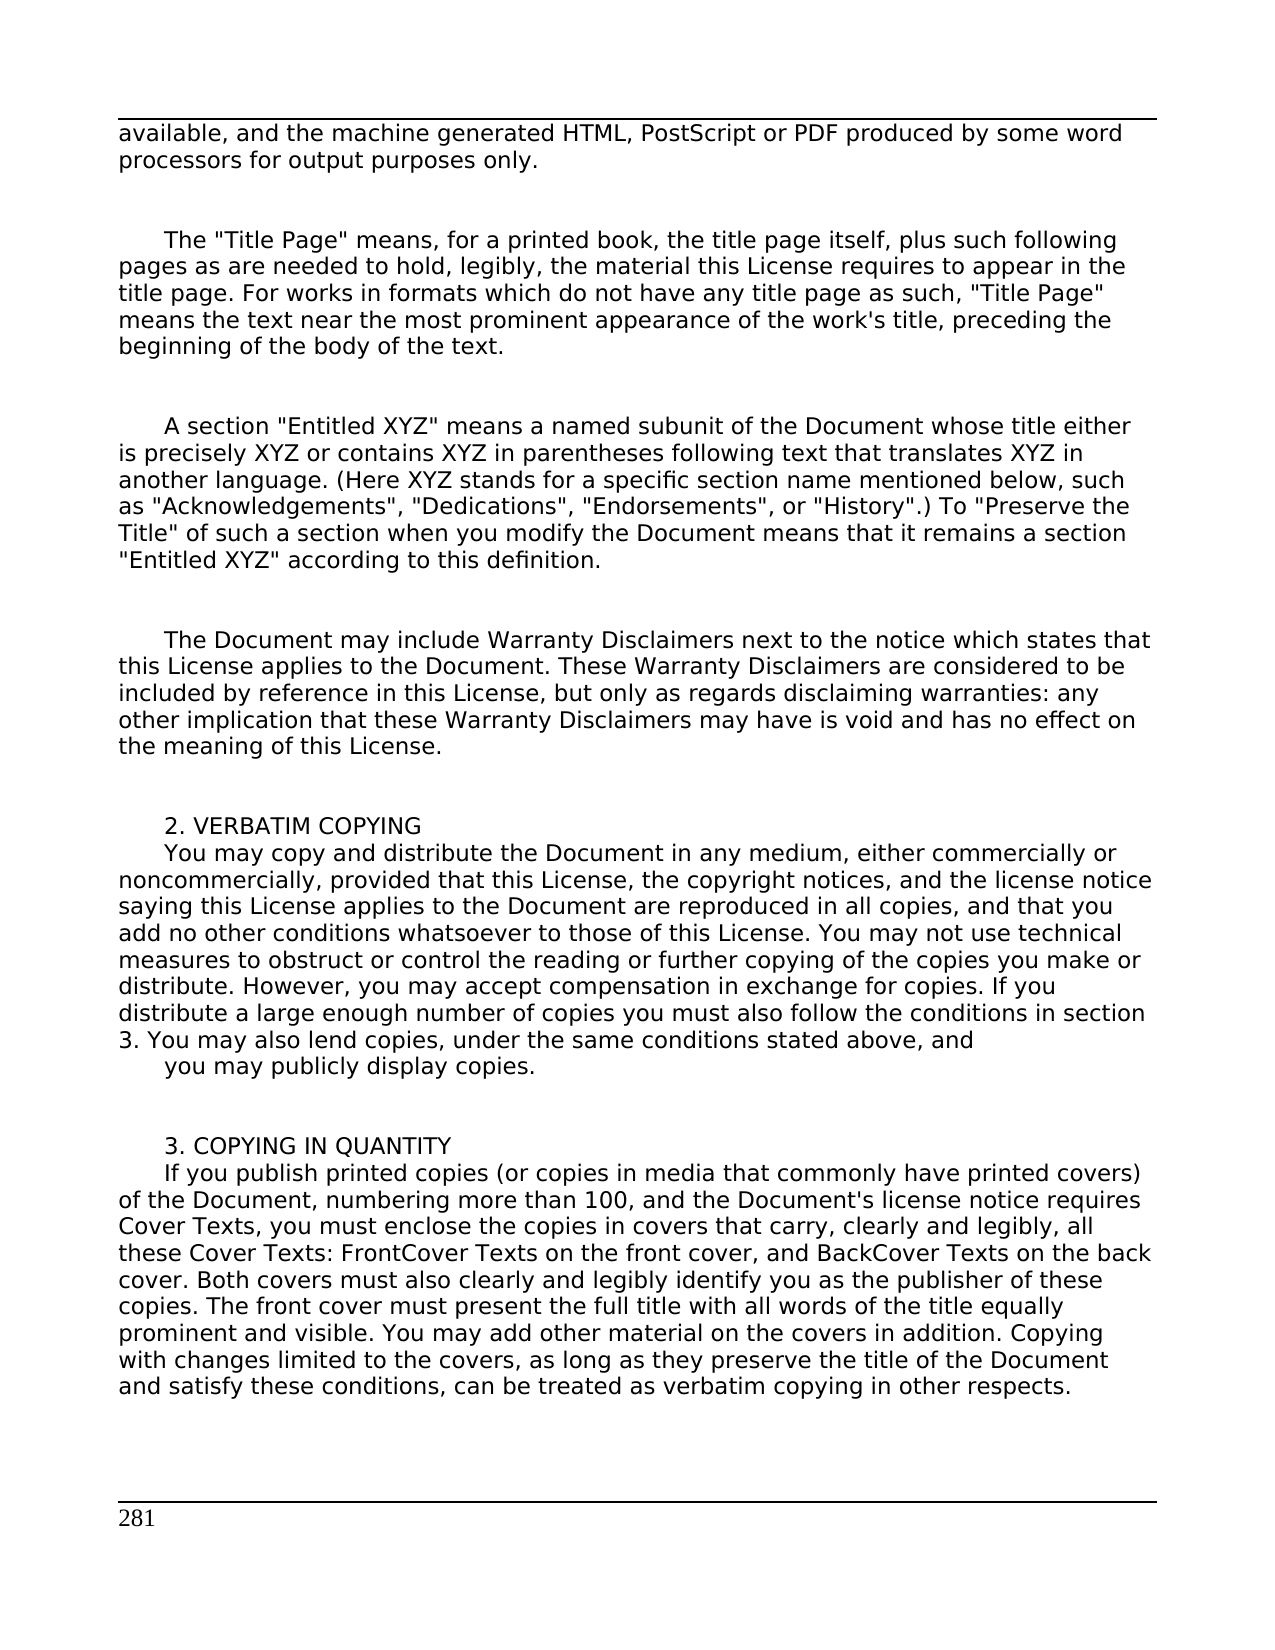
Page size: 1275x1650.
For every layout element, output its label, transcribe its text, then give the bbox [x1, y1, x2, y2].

text The "Title Page" means, for a printed book, the title page itself, plus such following pages as are needed to hold, legibly, the material this License requires to appear in the title page. For works in formats which do not have any title page as such, "Title Page" means the text near the most prominent appearance of the work's title, preceding the beginning of the body of the text. [118, 227, 1157, 360]
text If you publish printed copies (or copies in media that commonly have printed covers) of the Document, numbering more than 100, and the Document's license notice requires Cover Texts, you must enclose the copies in covers that carry, clearly and legibly, all these Cover Texts: FrontCover Texts on the front cover, and BackCover Texts on the back cover. Both covers must also clearly and legibly identify you as the publisher of these copies. The front cover must present the full title with all words of the title equally prominent and visible. You may add other material on the covers in addition. Copying with changes limited to the covers, as long as they preserve the title of the Document and satisfy these conditions, can be treated as verbatim copying in other respects. [118, 1160, 1157, 1400]
text you may publicly display copies. [118, 1053, 1157, 1080]
text A section "Entitled XYZ" means a named subunit of the Document whose title either is precisely XYZ or contains XYZ in parentheses following text that translates XYZ in another language. (Here XYZ stands for a specific section name mentioned below, such as "Acknowledgements", "Dedications", "Endorsements", or "History".) To "Preserve the Title" of such a section when you modify the Document means that it remains a section "Entitled XYZ" according to this definition. [118, 413, 1157, 573]
text 3. COPYING IN QUANTITY [118, 1133, 1157, 1160]
text The Document may include Warranty Disclaimers next to the notice which states that this License applies to the Document. These Warranty Disclaimers are considered to be included by reference in this License, but only as regards disclaiming warranties: any other implication that these Warranty Disclaimers may have is void and has no effect on the meaning of this License. [118, 627, 1157, 760]
text 2. VERBATIM COPYING [118, 813, 1157, 840]
text You may copy and distribute the Document in any medium, either commercially or noncommercially, provided that this License, the copyright notices, and the license notice saying this License applies to the Document are reproduced in all copies, and that you add no other conditions whatsoever to those of this License. You may not use technical measures to obstruct or control the reading or further copying of the copies you make or distribute. However, you may accept compensation in exchange for copies. If you distribute a large enough number of copies you must also follow the conditions in section 3. You may also lend copies, under the same conditions stated above, and [118, 840, 1157, 1053]
text available, and the machine generated HTML, PostScript or PDF produced by some word processors for output purposes only. [118, 120, 1157, 173]
